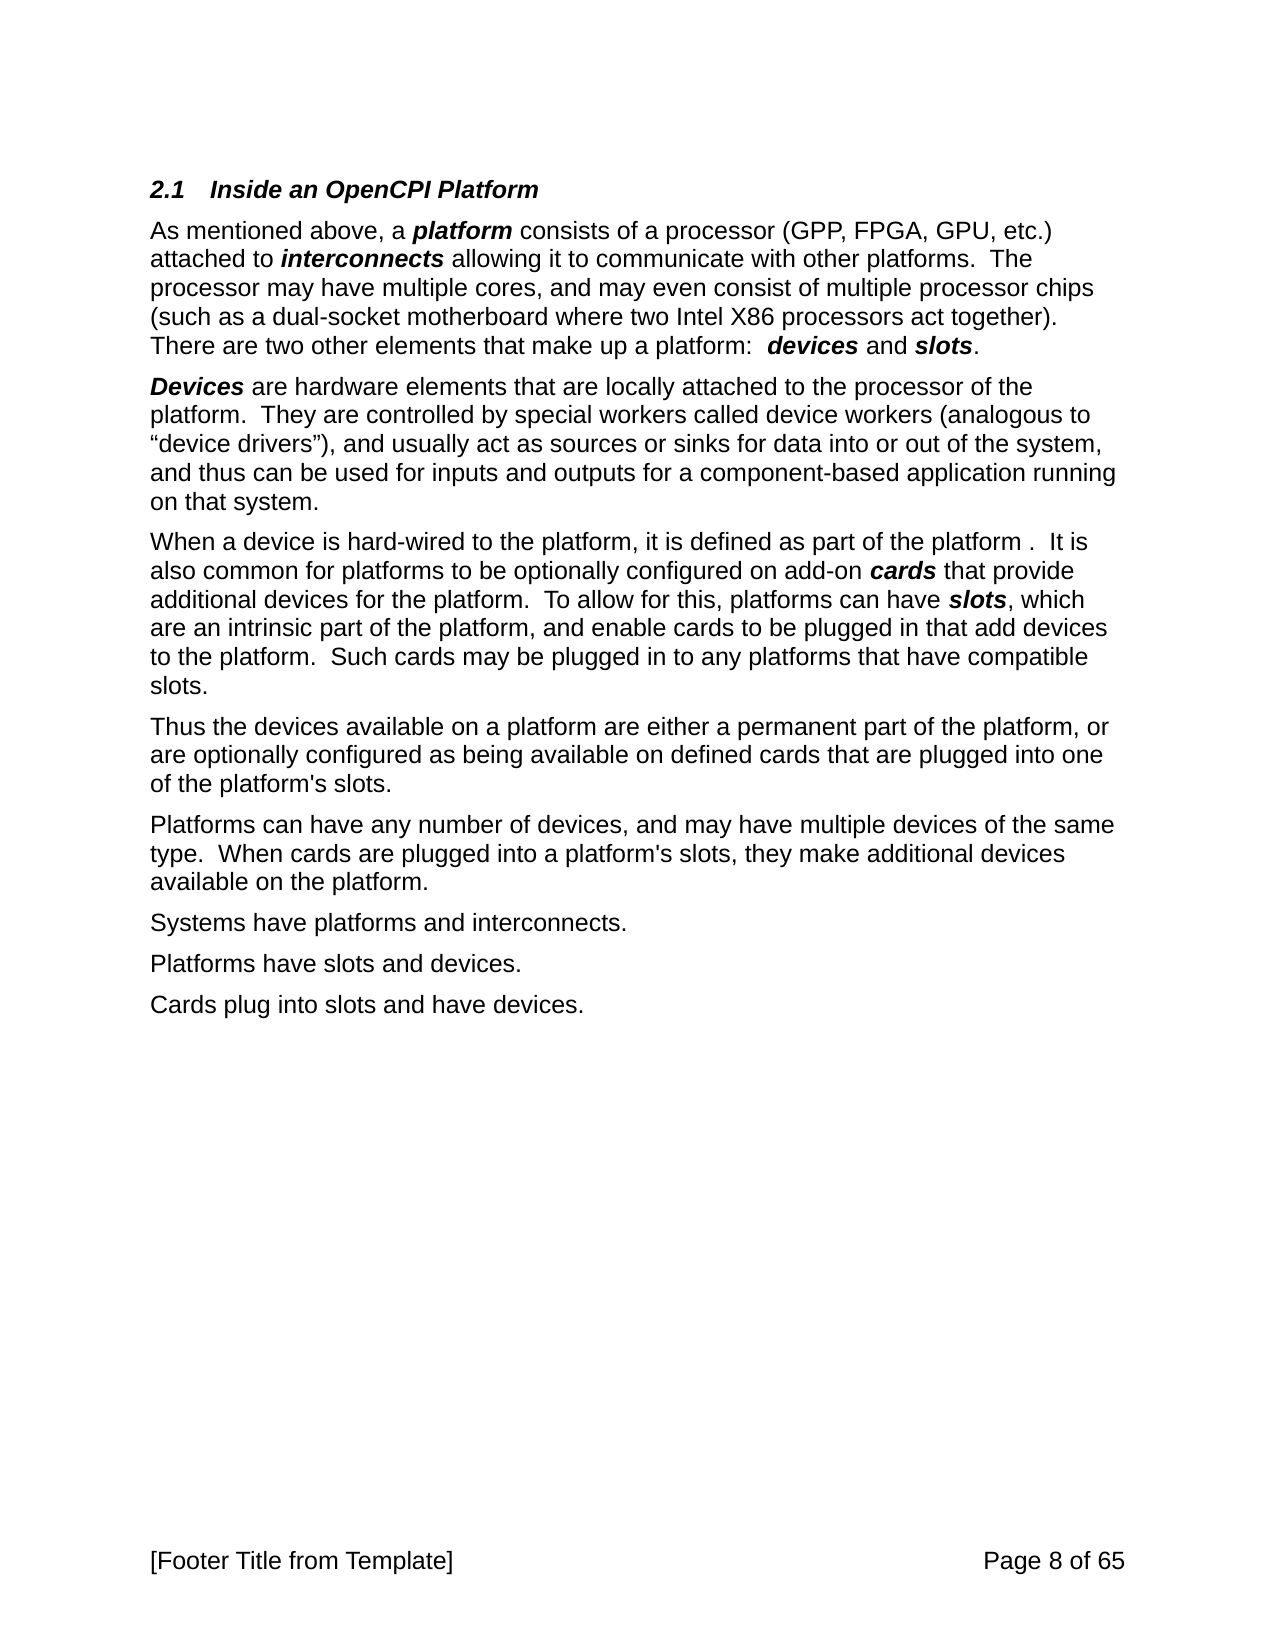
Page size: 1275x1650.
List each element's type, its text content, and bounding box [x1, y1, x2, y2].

text Cards plug into slots and have devices. [150, 989, 1125, 1018]
text Devices are hardware elements that are locally attached to the processor of the platform. They are controlled by special workers called device workers (analogous to “device drivers”), and usually act as sources or sinks for data into or out of the system, and thus can be used for inputs and outputs for a component-based application running on that system. [150, 371, 1125, 515]
subtitle Inside an OpenCPI Platform [150, 175, 1125, 204]
text Systems have platforms and interconnects. [150, 908, 1125, 937]
text Platforms have slots and devices. [150, 949, 1125, 978]
text Platforms can have any number of devices, and may have multiple devices of the same type. When cards are plugged into a platform's slots, they make additional devices available on the platform. [150, 810, 1125, 896]
text As mentioned above, a platform consists of a processor (GPP, FPGA, GPU, etc.) attached to interconnects allowing it to communicate with other platforms. The processor may have multiple cores, and may even consist of multiple processor chips (such as a dual-socket motherboard where two Intel X86 processors act together). There are two other elements that make up a platform: devices and slots. [150, 216, 1125, 359]
text When a device is hard-wired to the platform, it is defined as part of the platform . It is also common for platforms to be optionally configured on add-on cards that provide additional devices for the platform. To allow for this, platforms can have slots, which are an intrinsic part of the platform, and enable cards to be plugged in that add devices to the platform. Such cards may be plugged in to any platforms that have compatible slots. [150, 527, 1125, 700]
text Thus the devices available on a platform are either a permanent part of the platform, or are optionally configured as being available on defined cards that are plugged into one of the platform's slots. [150, 712, 1125, 798]
